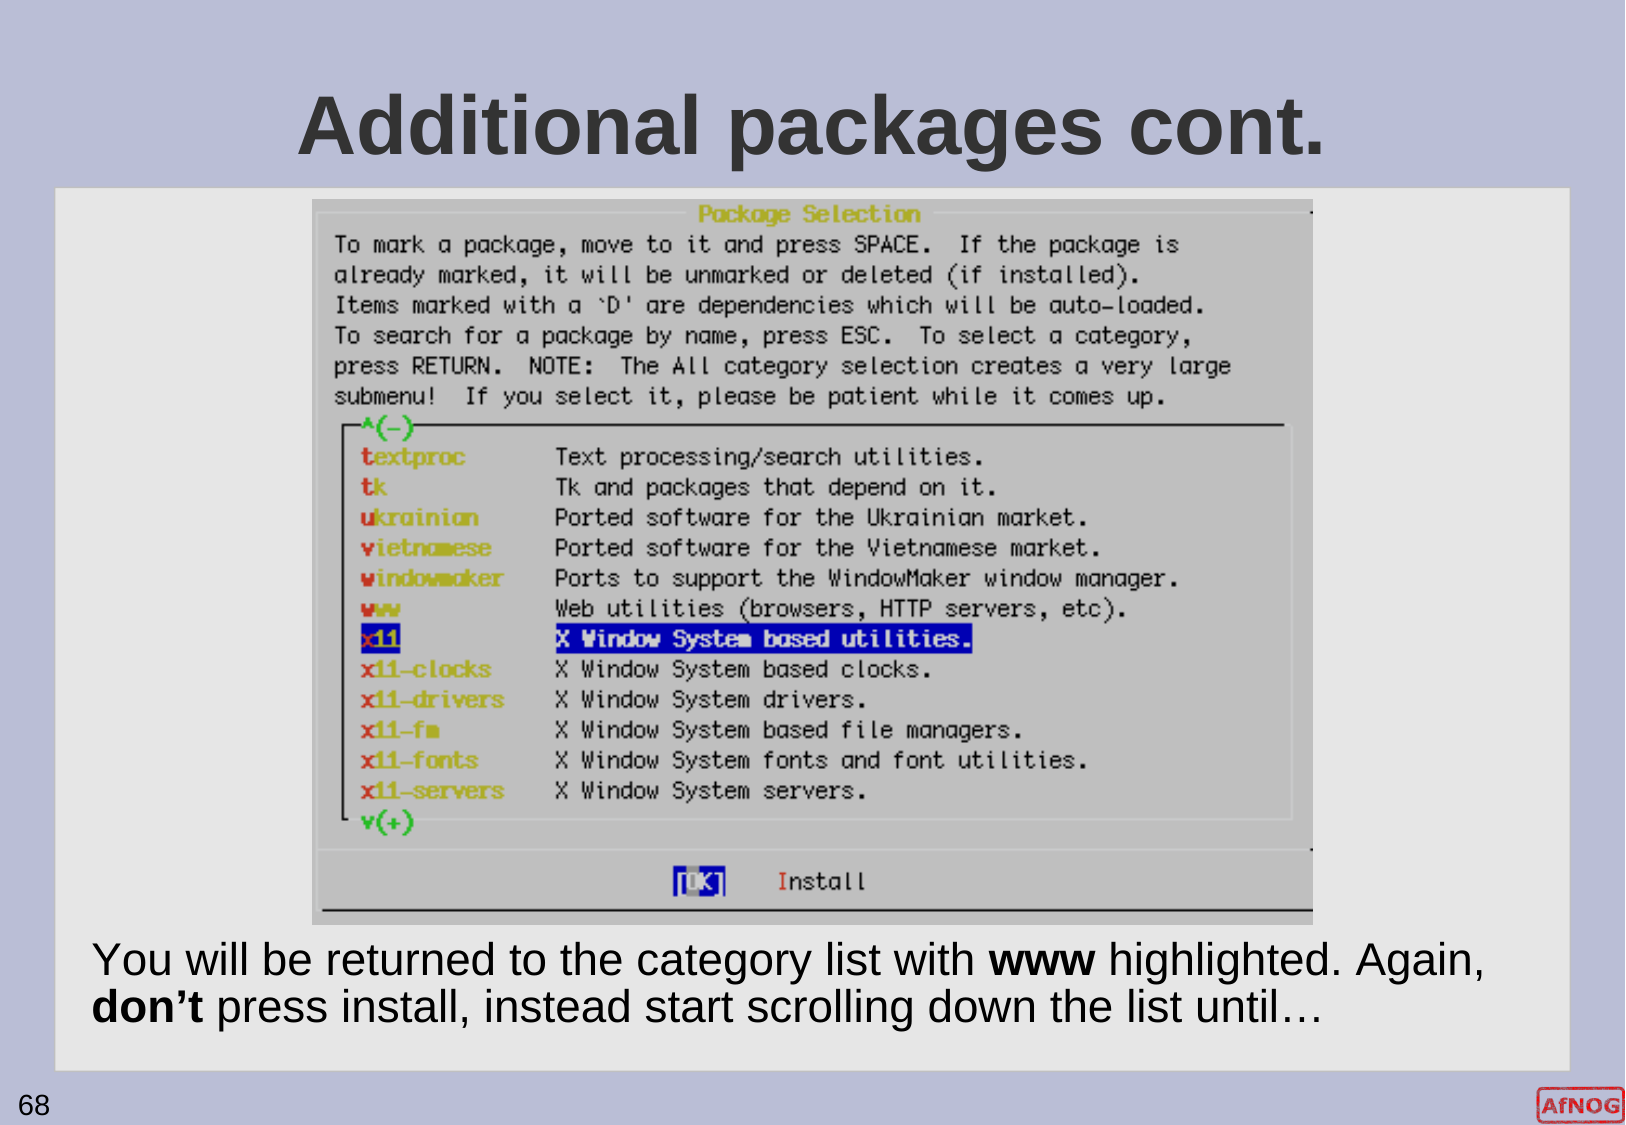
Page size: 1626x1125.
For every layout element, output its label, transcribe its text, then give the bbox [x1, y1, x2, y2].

text_box You will be returned to the category list with www highlighted. Again, don’t press install, instead start scrolling down the list until… [76, 924, 1554, 1041]
picture [1535, 1085, 1626, 1125]
picture [312, 199, 1313, 925]
title Additional packages cont. [54, 44, 1570, 214]
